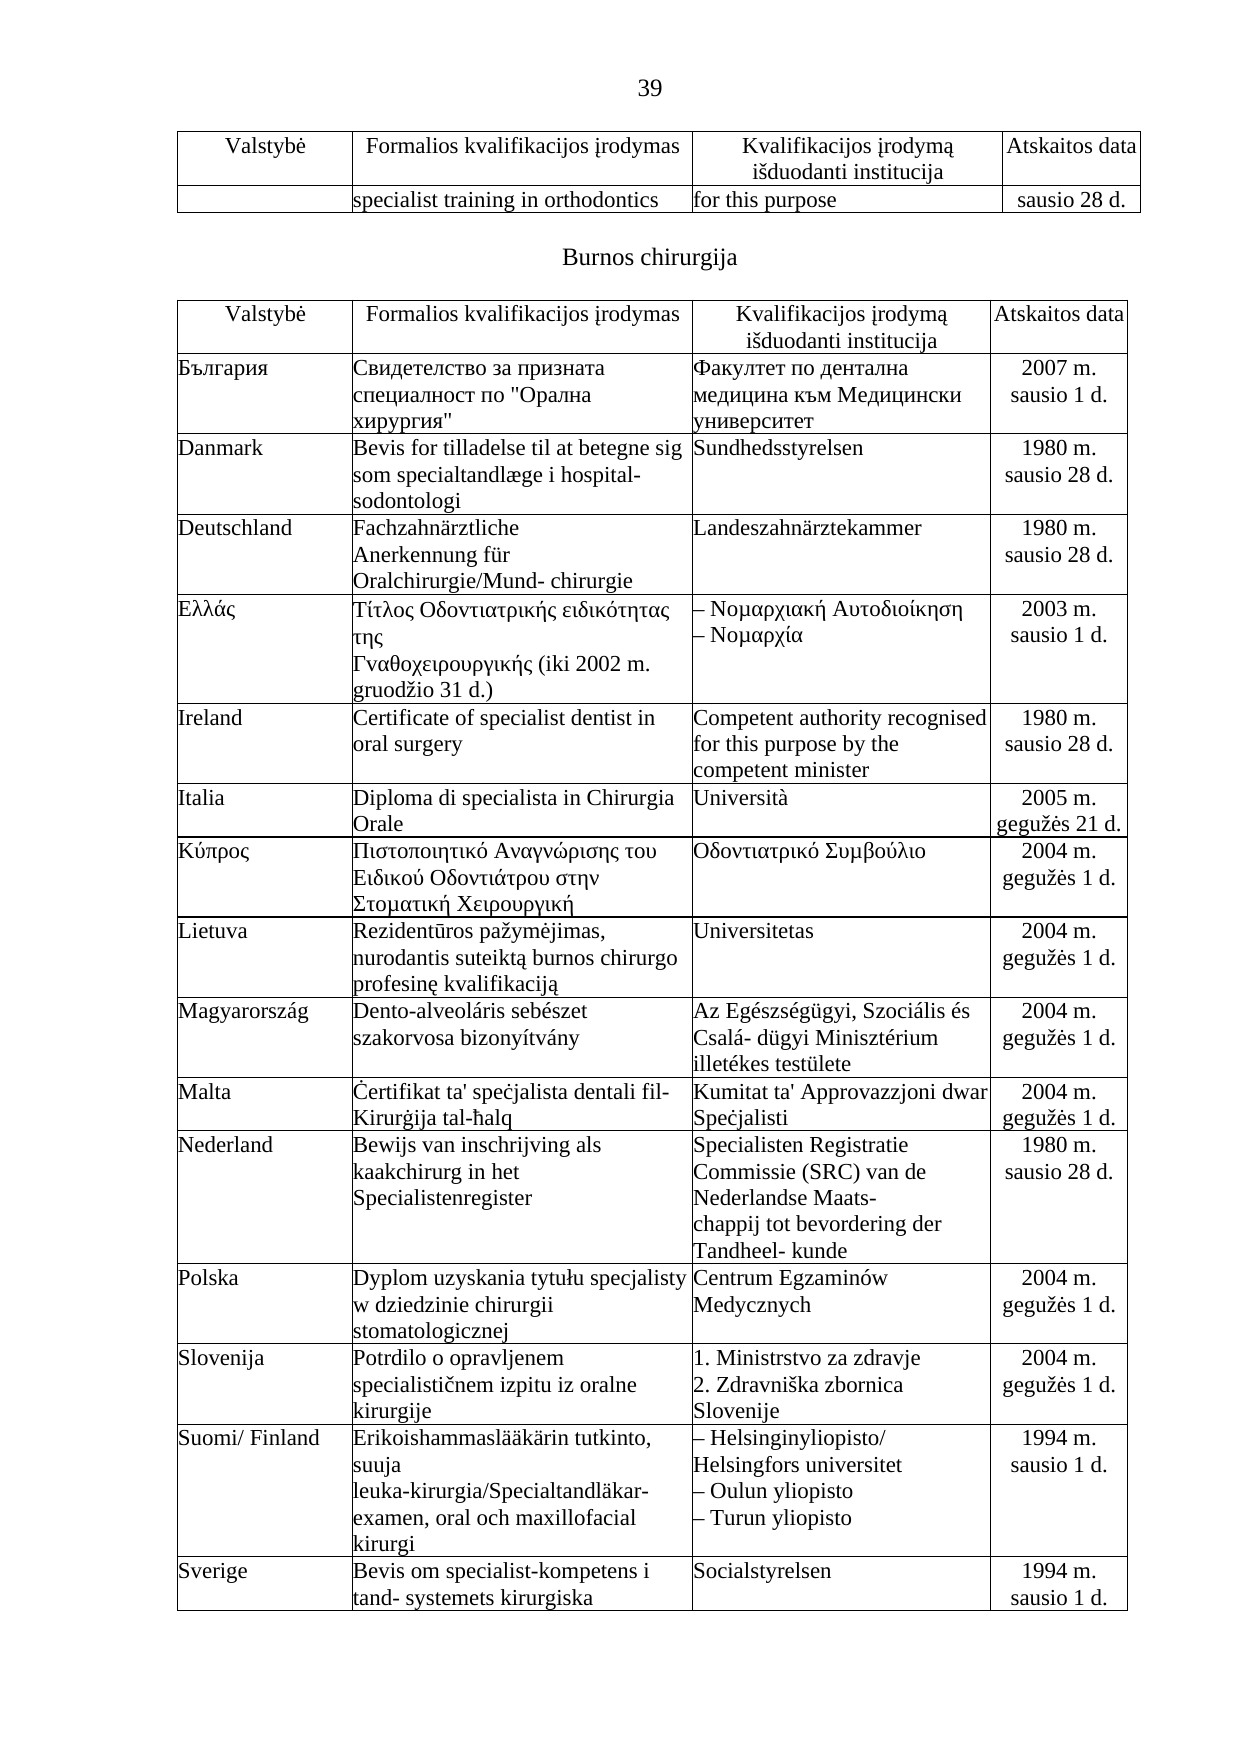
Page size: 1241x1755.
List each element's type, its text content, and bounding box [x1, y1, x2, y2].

table_cell Competent authority recognised for this purpose by the competent minister [693, 704, 990, 783]
table_cell Bewijs van inschrijving als kaakchirurg in het Specialistenregister [353, 1131, 692, 1263]
table_cell Ċertifikat ta' speċjalista dentali fil- Kirurġija tal-ħalq [353, 1078, 692, 1130]
table_header Valstybė [178, 132, 352, 185]
table_cell Ελλάς [178, 595, 352, 702]
table_cell Danmark [178, 434, 352, 513]
table_cell – Νoµαρχιακή Αυτoδιoίκηση – Νoµαρχία [693, 595, 990, 702]
table_header Formalios kvalifikacijos įrodymas [353, 132, 692, 185]
table_cell Centrum Egzaminów Medycznych [693, 1264, 990, 1343]
table_cell Dyplom uzyskania tytułu specjalisty w dziedzinie chirurgii stomatologicznej [353, 1264, 692, 1343]
table_cell Polska [178, 1264, 352, 1343]
table_header Formalios kvalifikacijos įrodymas [353, 301, 692, 353]
table_cell Magyarország [178, 998, 352, 1077]
table_cell 2004 m. gegužės 1 d. [991, 1344, 1127, 1423]
table_cell 1980 m. sausio 28 d. [991, 1131, 1127, 1263]
table_cell Κύπρος [178, 838, 352, 916]
table_cell Certificate of specialist dentist in oral surgery [353, 704, 692, 783]
table_header Valstybė [178, 301, 352, 353]
table_cell Οδοντιατρικό Συµβούλιο [693, 838, 990, 916]
table_cell for this purpose [693, 186, 1002, 212]
table_cell Sundhedsstyrelsen [693, 434, 990, 513]
table_cell Fachzahnärztliche Anerkennung für Oralchirurgie/Mund- chirurgie [353, 515, 692, 593]
table_cell Bevis for tilladelse til at betegne sig som specialtandlæge i hospital-sodontologi [353, 434, 692, 513]
table_cell 2004 m. gegužės 1 d. [991, 838, 1127, 916]
table_cell Τίτλoς Οδovτιατρικής ειδικότητας της Γvαθoχειρoυργικής (iki 2002 m. gruodžio 31 d.) [353, 595, 692, 702]
table_cell Bevis om specialist-kompetens i tand- systemets kirurgiska [353, 1557, 692, 1610]
table_cell [178, 186, 352, 212]
table_cell 2007 m. sausio 1 d. [991, 354, 1127, 433]
table_cell 1994 m. sausio 1 d. [991, 1425, 1127, 1556]
text Burnos chirurgija [177, 242, 1122, 271]
table_cell Πιστοποιητικό Αναγνώρισης του Ειδικού Οδοντιάτρου στην Στοµατική Χειρουργική [353, 838, 692, 916]
table_cell 1980 m. sausio 28 d. [991, 515, 1127, 593]
table_cell 1980 m. sausio 28 d. [991, 704, 1127, 783]
table_cell 2004 m. gegužės 1 d. [991, 1078, 1127, 1130]
table_cell Slovenija [178, 1344, 352, 1423]
table_cell Rezidentūros pažymėjimas, nurodantis suteiktą burnos chirurgo profesinę kvalifikaciją [353, 918, 692, 997]
table_cell 2004 m. gegužės 1 d. [991, 918, 1127, 997]
table_cell 2004 m. gegužės 1 d. [991, 998, 1127, 1077]
table_cell Kumitat ta' Approvazzjoni dwar Speċjalisti [693, 1078, 990, 1130]
table_cell Università [693, 784, 990, 836]
table_cell Universitetas [693, 918, 990, 997]
table_cell Nederland [178, 1131, 352, 1263]
table_cell Malta [178, 1078, 352, 1130]
table_header Atskaitos data [1003, 132, 1140, 185]
table_header Kvalifikacijos įrodymą išduodanti institucija [693, 301, 990, 353]
table_cell Suomi/ Finland [178, 1425, 352, 1556]
table_cell Sverige [178, 1557, 352, 1610]
table_cell 2004 m. gegužės 1 d. [991, 1264, 1127, 1343]
table_cell Ireland [178, 704, 352, 783]
table_cell 2003 m. sausio 1 d. [991, 595, 1127, 702]
table_cell Dento-alveoláris sebészet szakorvosa bizonyítvány [353, 998, 692, 1077]
table_cell Italia [178, 784, 352, 836]
table_cell 2005 m. gegužės 21 d. [991, 784, 1127, 836]
table_cell Socialstyrelsen [693, 1557, 990, 1610]
table_cell Erikoishammaslääkärin tutkinto, suuja leuka-kirurgia/Specialtandläkar- examen, oral och maxillofacial kirurgi [353, 1425, 692, 1556]
table_cell Deutschland [178, 515, 352, 593]
table_header Kvalifikacijos įrodymą išduodanti institucija [693, 132, 1002, 185]
table_cell 1. Ministrstvo za zdravje 2. Zdravniška zbornica Slovenije [693, 1344, 990, 1423]
table_cell България [178, 354, 352, 433]
table_cell Diploma di specialista in Chirurgia Orale [353, 784, 692, 836]
table_cell Landeszahnärztekammer [693, 515, 990, 593]
table_cell 1980 m. sausio 28 d. [991, 434, 1127, 513]
table_cell Az Egészségügyi, Szociális és Csalá- dügyi Minisztérium illetékes testülete [693, 998, 990, 1077]
table_cell sausio 28 d. [1003, 186, 1140, 212]
table_cell specialist training in orthodontics [353, 186, 692, 212]
table_cell Lietuva [178, 918, 352, 997]
table_cell – Helsinginyliopisto/ Helsingfors universitet – Oulun yliopisto – Turun yliopisto [693, 1425, 990, 1556]
table_header Atskaitos data [991, 301, 1127, 353]
table_cell Potrdilo o opravljenem specialističnem izpitu iz oralne kirurgije [353, 1344, 692, 1423]
table_cell Specialisten Registratie Commissie (SRC) van de Nederlandse Maats- chappij tot bevordering der Tandheel- kunde [693, 1131, 990, 1263]
table_cell 1994 m. sausio 1 d. [991, 1557, 1127, 1610]
table_cell Факултет по дентална медицина към Медицински университет [693, 354, 990, 433]
table_cell Свидетелство за призната специалност по "Орална хирургия" [353, 354, 692, 433]
